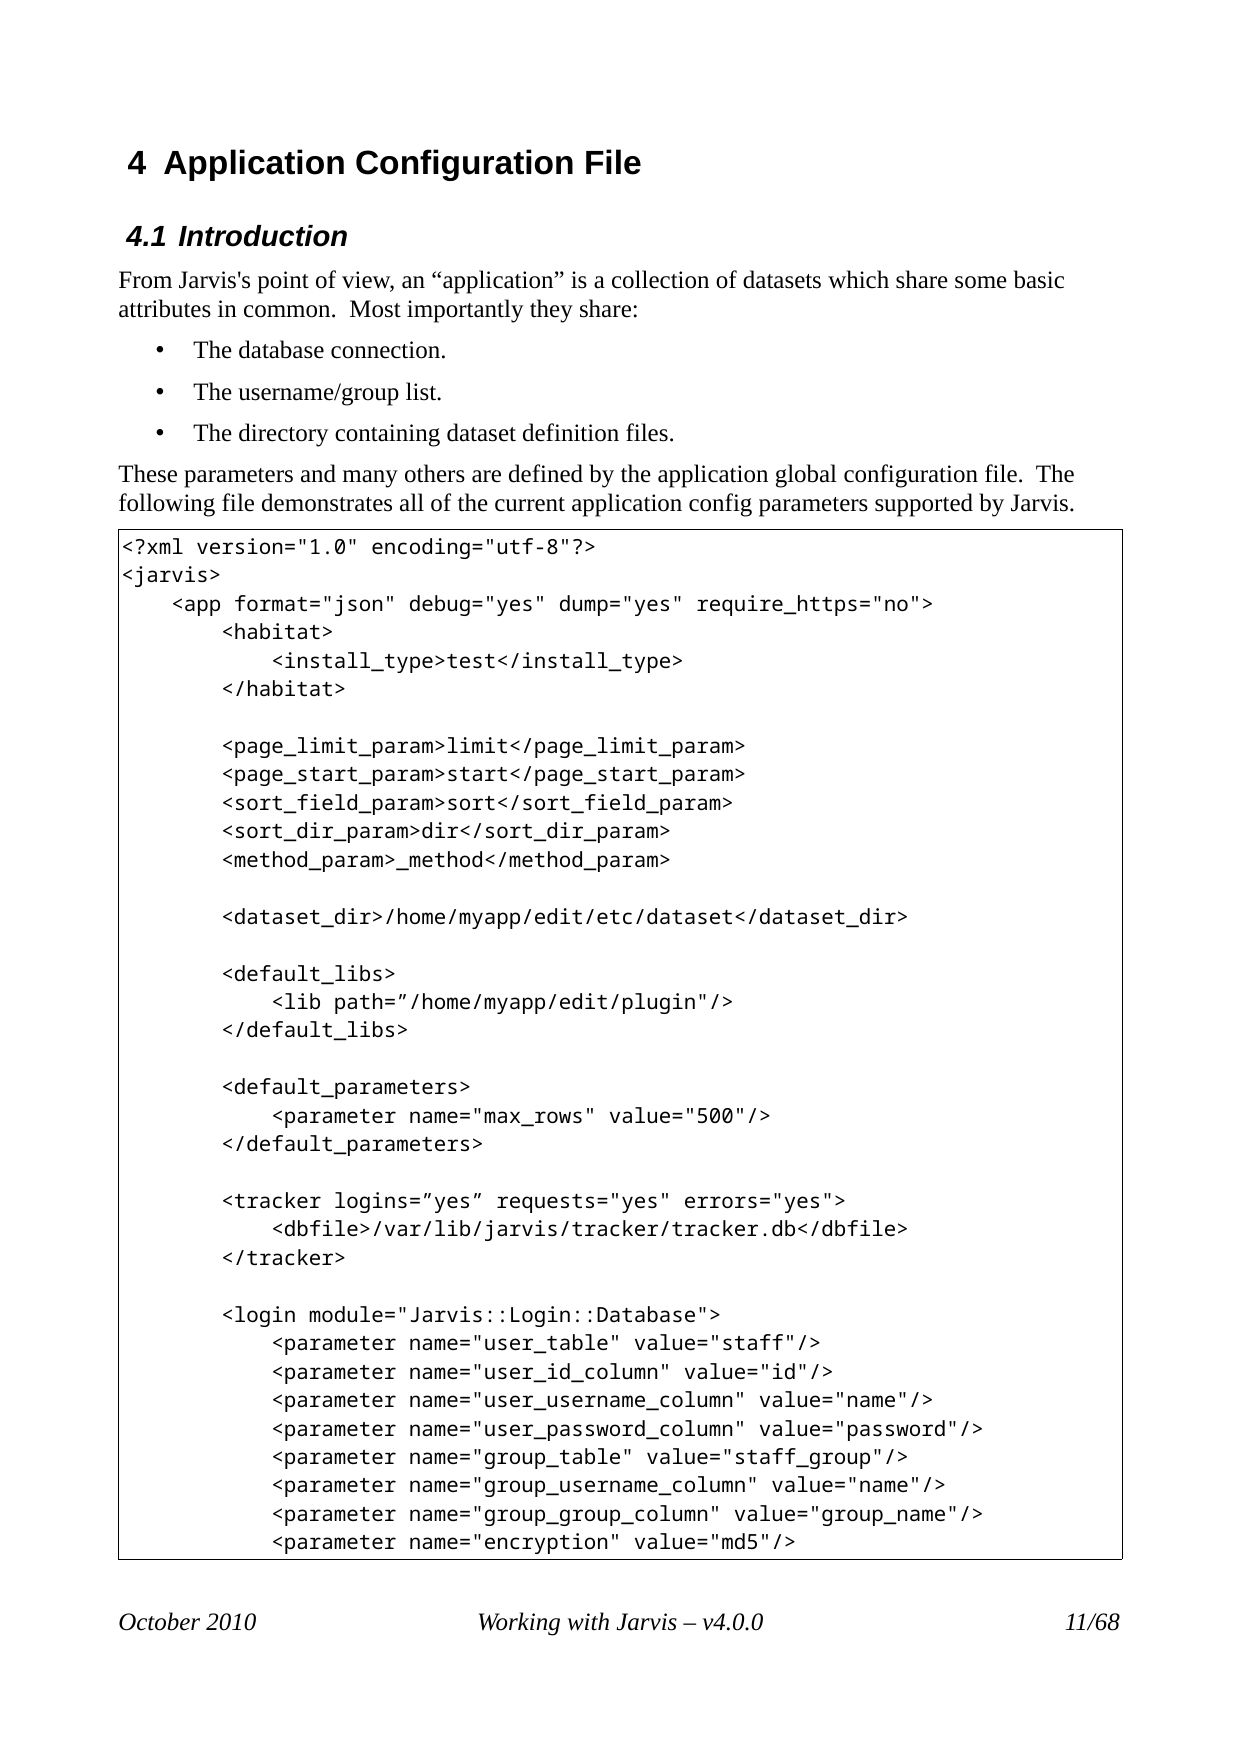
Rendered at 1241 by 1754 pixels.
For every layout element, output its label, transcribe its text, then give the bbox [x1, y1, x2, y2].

subtitle Introduction [118, 219, 1122, 253]
text <tracker logins=”yes” requests="yes" errors="yes"> [119, 1183, 1122, 1212]
text <method_param>_method</method_param> [119, 842, 1122, 873]
text <page_start_param>start</page_start_param> [119, 757, 1122, 785]
text <login module="Jarvis::Login::Database"> [119, 1297, 1122, 1325]
text <sort_dir_param>dir</sort_dir_param> [119, 813, 1122, 842]
list The database connection. [156, 335, 1122, 364]
text <dbfile>/var/lib/jarvis/tracker/tracker.db</dbfile> [119, 1212, 1122, 1240]
list The directory containing dataset definition files. [156, 418, 1122, 447]
text <?xml version="1.0" encoding="utf-8"?> [119, 530, 1122, 557]
text <habitat> [119, 614, 1122, 643]
text </default_parameters> [119, 1126, 1122, 1158]
text <parameter name="user_username_column" value="name"/> [119, 1382, 1122, 1411]
text These parameters and many others are defined by the application global configuration file. The following file demonstrates all of the current application config parameters supported by Jarvis. [118, 459, 1122, 517]
subtitle Application Configuration File [118, 143, 1122, 182]
text </tracker> [119, 1240, 1122, 1271]
text <parameter name="group_username_column" value="name"/> [119, 1467, 1122, 1496]
text <parameter name="group_group_column" value="group_name"/> [119, 1496, 1122, 1524]
text <parameter name="group_table" value="staff_group"/> [119, 1439, 1122, 1467]
text <default_libs> [119, 956, 1122, 984]
text <page_limit_param>limit</page_limit_param> [119, 728, 1122, 757]
text <parameter name="user_id_column" value="id"/> [119, 1354, 1122, 1382]
text <jarvis> [119, 557, 1122, 586]
text <parameter name="encryption" value="md5"/> [119, 1524, 1122, 1559]
text </habitat> [119, 671, 1122, 703]
text <parameter name="user_password_column" value="password"/> [119, 1411, 1122, 1439]
text From Jarvis's point of view, an “application” is a collection of datasets which share some basic attributes in common. Most importantly they share: [118, 265, 1122, 323]
text <app format="json" debug="yes" dump="yes" require_https="no"> [119, 586, 1122, 614]
text <parameter name="user_table" value="staff"/> [119, 1325, 1122, 1354]
text <sort_field_param>sort</sort_field_param> [119, 785, 1122, 813]
list The username/group list. [156, 377, 1122, 405]
text <dataset_dir>/home/myapp/edit/etc/dataset</dataset_dir> [119, 899, 1122, 930]
text <lib path=”/home/myapp/edit/plugin"/> [119, 984, 1122, 1012]
text </default_libs> [119, 1012, 1122, 1044]
text <default_parameters> [119, 1069, 1122, 1098]
text <parameter name="max_rows" value="500"/> [119, 1098, 1122, 1126]
text <install_type>test</install_type> [119, 643, 1122, 671]
